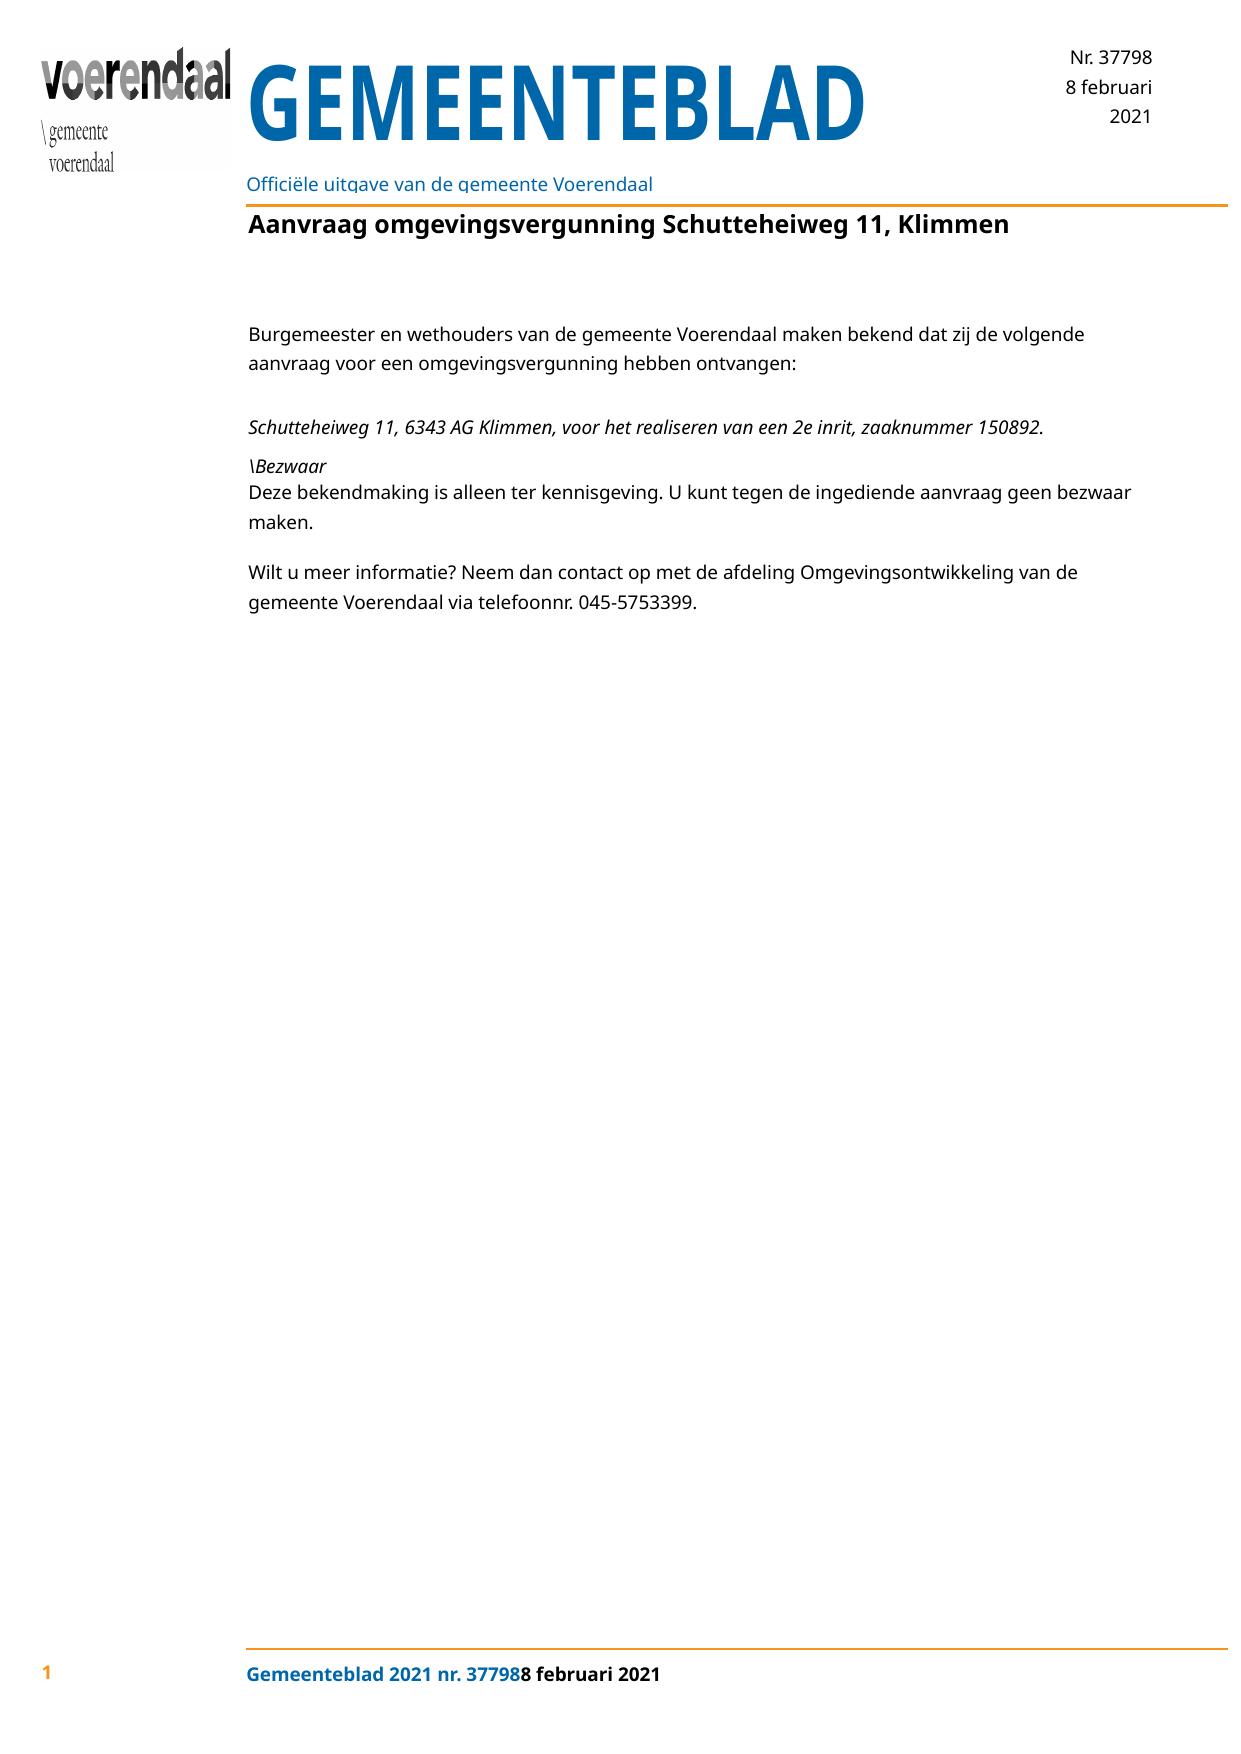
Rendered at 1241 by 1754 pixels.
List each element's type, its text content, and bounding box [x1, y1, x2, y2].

picture [41, 47, 231, 172]
text Deze bekendmaking is alleen ter kennisgeving. U kunt tegen de ingediende aanvraag geen bezwaar maken. [248, 479, 1152, 534]
text Wilt u meer informatie? Neem dan contact op met de afdeling Omgevingsontwikkeling van de gemeente Voerendaal via telefoonnr. 045-5753399. [248, 559, 1152, 614]
text Schutteheiweg 11, 6343 AG Klimmen, voor het realiseren van een 2e inrit, zaaknummer 150892. [248, 414, 1152, 440]
text \Bezwaar [248, 453, 1152, 479]
text Burgemeester en wethouders van de gemeente Voerendaal maken bekend dat zij de volgende aanvraag voor een omgevingsvergunning hebben ontvangen: [248, 321, 1152, 376]
text Aanvraag omgevingsvergunning Schutteheiweg 11, Klimmen [248, 207, 1152, 241]
